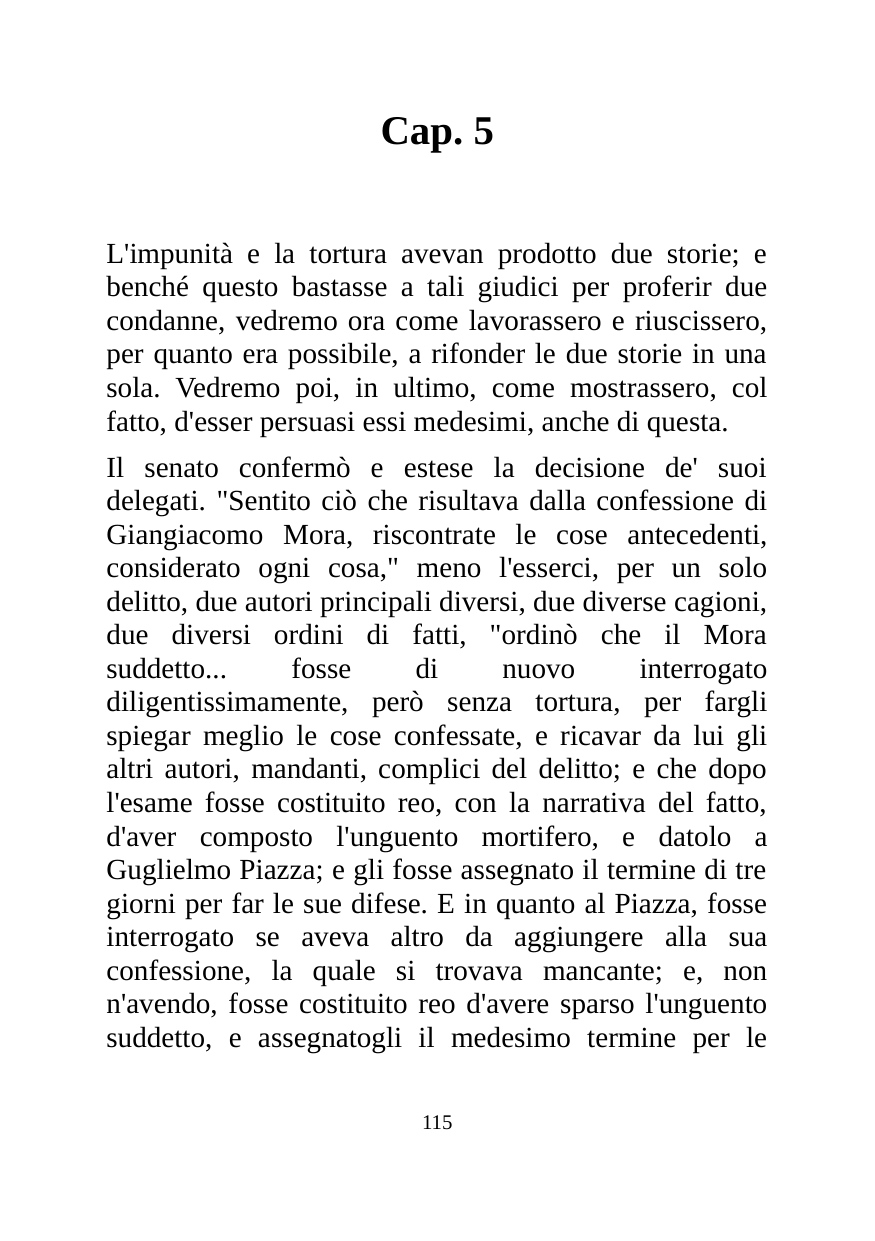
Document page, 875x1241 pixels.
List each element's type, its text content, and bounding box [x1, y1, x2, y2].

subtitle Cap. 5 [106, 106, 768, 153]
text Il senato confermò e estese la decisione de' suoi delegati. "Sentito ciò che risultava dalla confessione di Giangiacomo Mora, riscontrate le cose antecedenti, considerato ogni cosa," meno l'esserci, per un solo delitto, due autori principali diversi, due diverse cagioni, due diversi ordini di fatti, "ordinò che il Mora suddetto... fosse di nuovo interrogato diligentissimamente, però senza tortura, per fargli spiegar meglio le cose confessate, e ricavar da lui gli altri autori, mandanti, complici del delitto; e che dopo l'esame fosse costituito reo, con la narrativa del fatto, d'aver composto l'unguento mortifero, e datolo a Guglielmo Piazza; e gli fosse assegnato il termine di tre giorni per far le sue difese. E in quanto al Piazza, fosse interrogato se aveva altro da aggiungere alla sua confessione, la quale si trovava mancante; e, non n'avendo, fosse costituito reo d'avere sparso l'unguento suddetto, e assegnatogli il medesimo termine per le [106, 450, 768, 1053]
text L'impunità e la tortura avevan prodotto due storie; e benché questo bastasse a tali giudici per proferir due condanne, vedremo ora come lavorassero e riuscissero, per quanto era possibile, a rifonder le due storie in una sola. Vedremo poi, in ultimo, come mostrassero, col fatto, d'esser persuasi essi medesimi, anche di questa. [106, 236, 768, 437]
